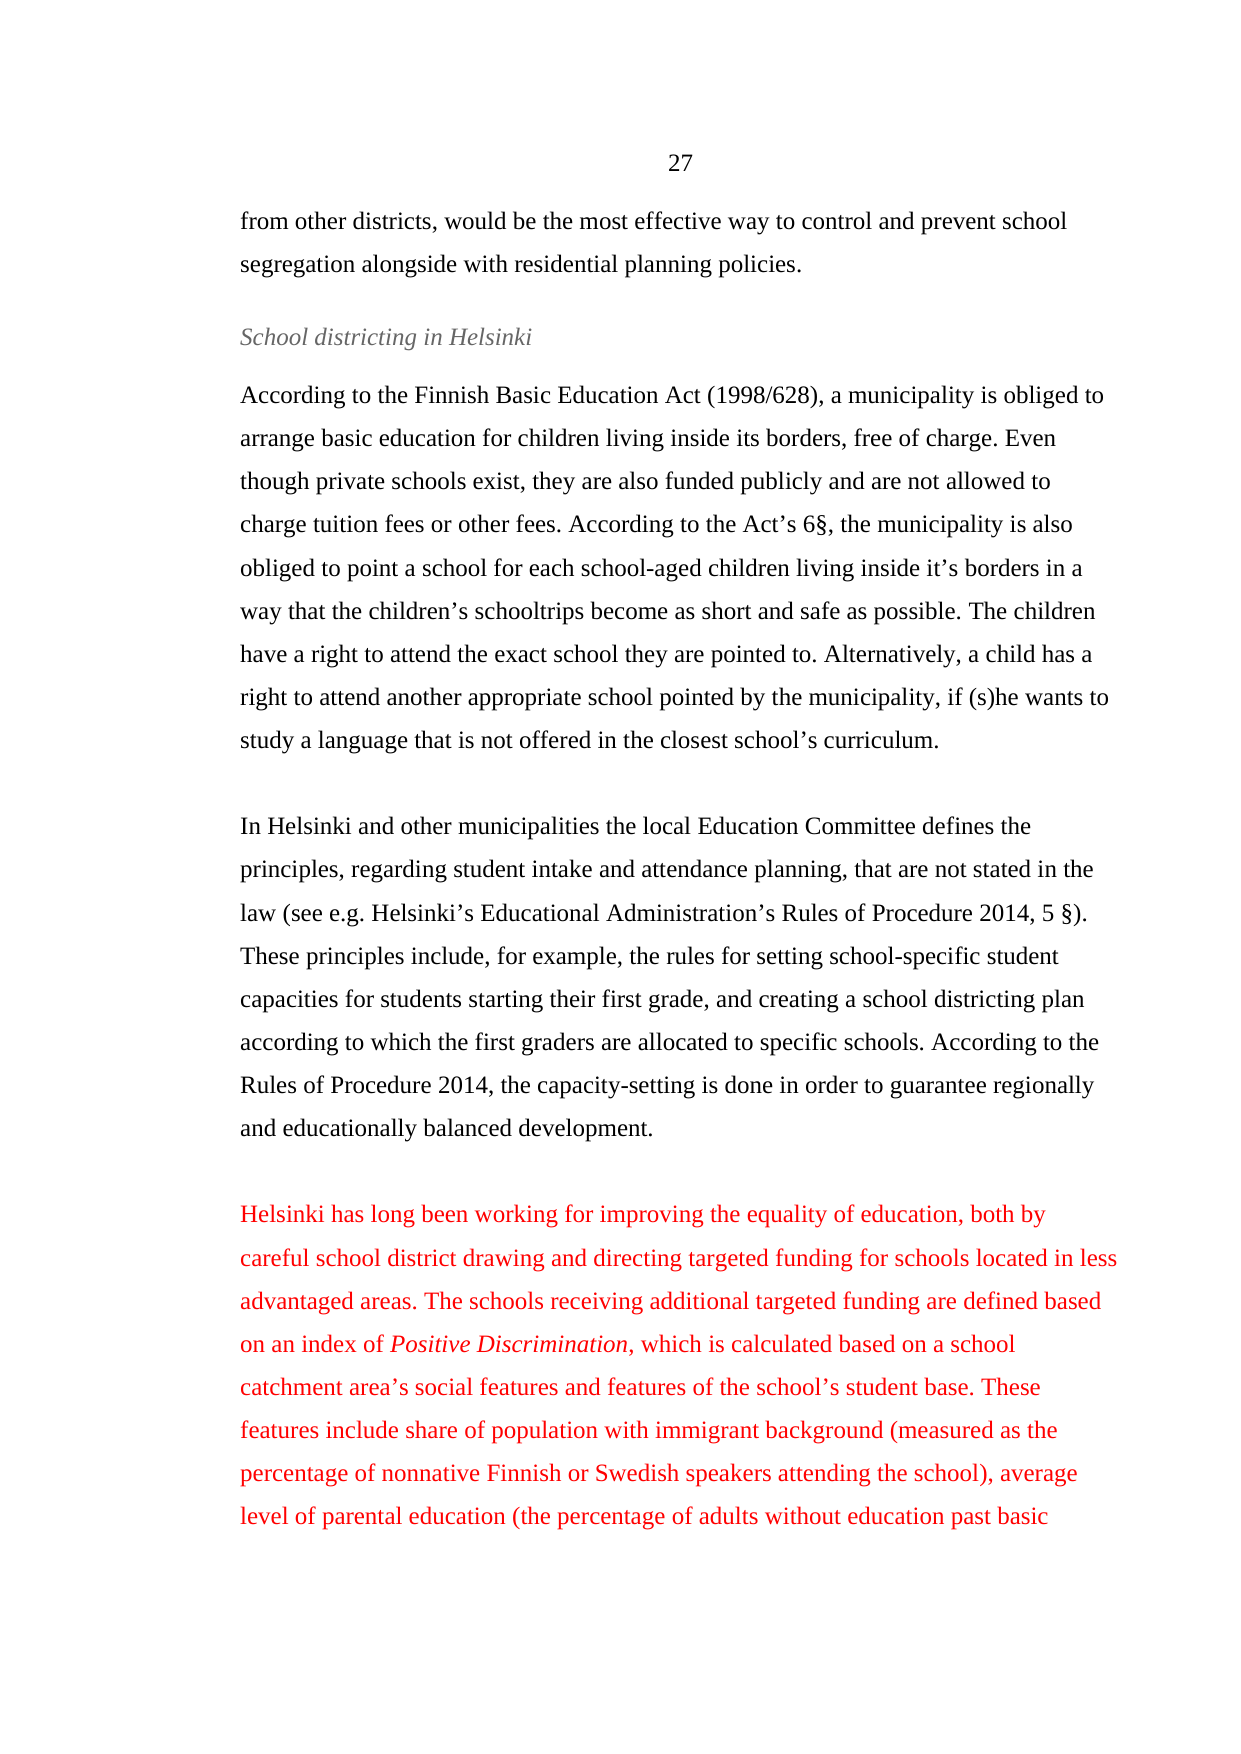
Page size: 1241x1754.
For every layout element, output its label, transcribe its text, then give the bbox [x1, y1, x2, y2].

text Helsinki has long been working for improving the equality of education, both by careful school district drawing and directing targeted funding for schools located in less advantaged areas. The schools receiving additional targeted funding are defined based on an index of Positive Discrimination, which is calculated based on a school catchment area’s social features and features of the school’s student base. These features include share of population with immigrant background (measured as the percentage of nonnative Finnish or Swedish speakers attending the school), average level of parental education (the percentage of adults without education past basic [240, 1199, 1121, 1530]
subtitle School districting in Helsinki [240, 322, 1121, 351]
text In Helsinki and other municipalities the local Education Committee defines the principles, regarding student intake and attendance planning, that are not stated in the law (see e.g. Helsinki’s Educational Administration’s Rules of Procedure 2014, 5 §). These principles include, for example, the rules for setting school-specific student capacities for students starting their first grade, and creating a school districting plan according to which the first graders are allocated to specific schools. According to the Rules of Procedure 2014, the capacity-setting is done in order to guarantee regionally and educationally balanced development. [240, 811, 1121, 1142]
text from other districts, would be the most effective way to control and prevent school segregation alongside with residential planning policies. [240, 206, 1121, 278]
text According to the Finnish Basic Education Act (1998/628), a municipality is obliged to arrange basic education for children living inside its borders, free of charge. Even though private schools exist, they are also funded publicly and are not allowed to charge tuition fees or other fees. According to the Act’s 6§, the municipality is also obliged to point a school for each school-aged children living inside it’s borders in a way that the children’s schooltrips become as short and safe as possible. The children have a right to attend the exact school they are pointed to. Alternatively, a child has a right to attend another appropriate school pointed by the municipality, if (s)he wants to study a language that is not offered in the closest school’s curriculum. [240, 380, 1121, 754]
